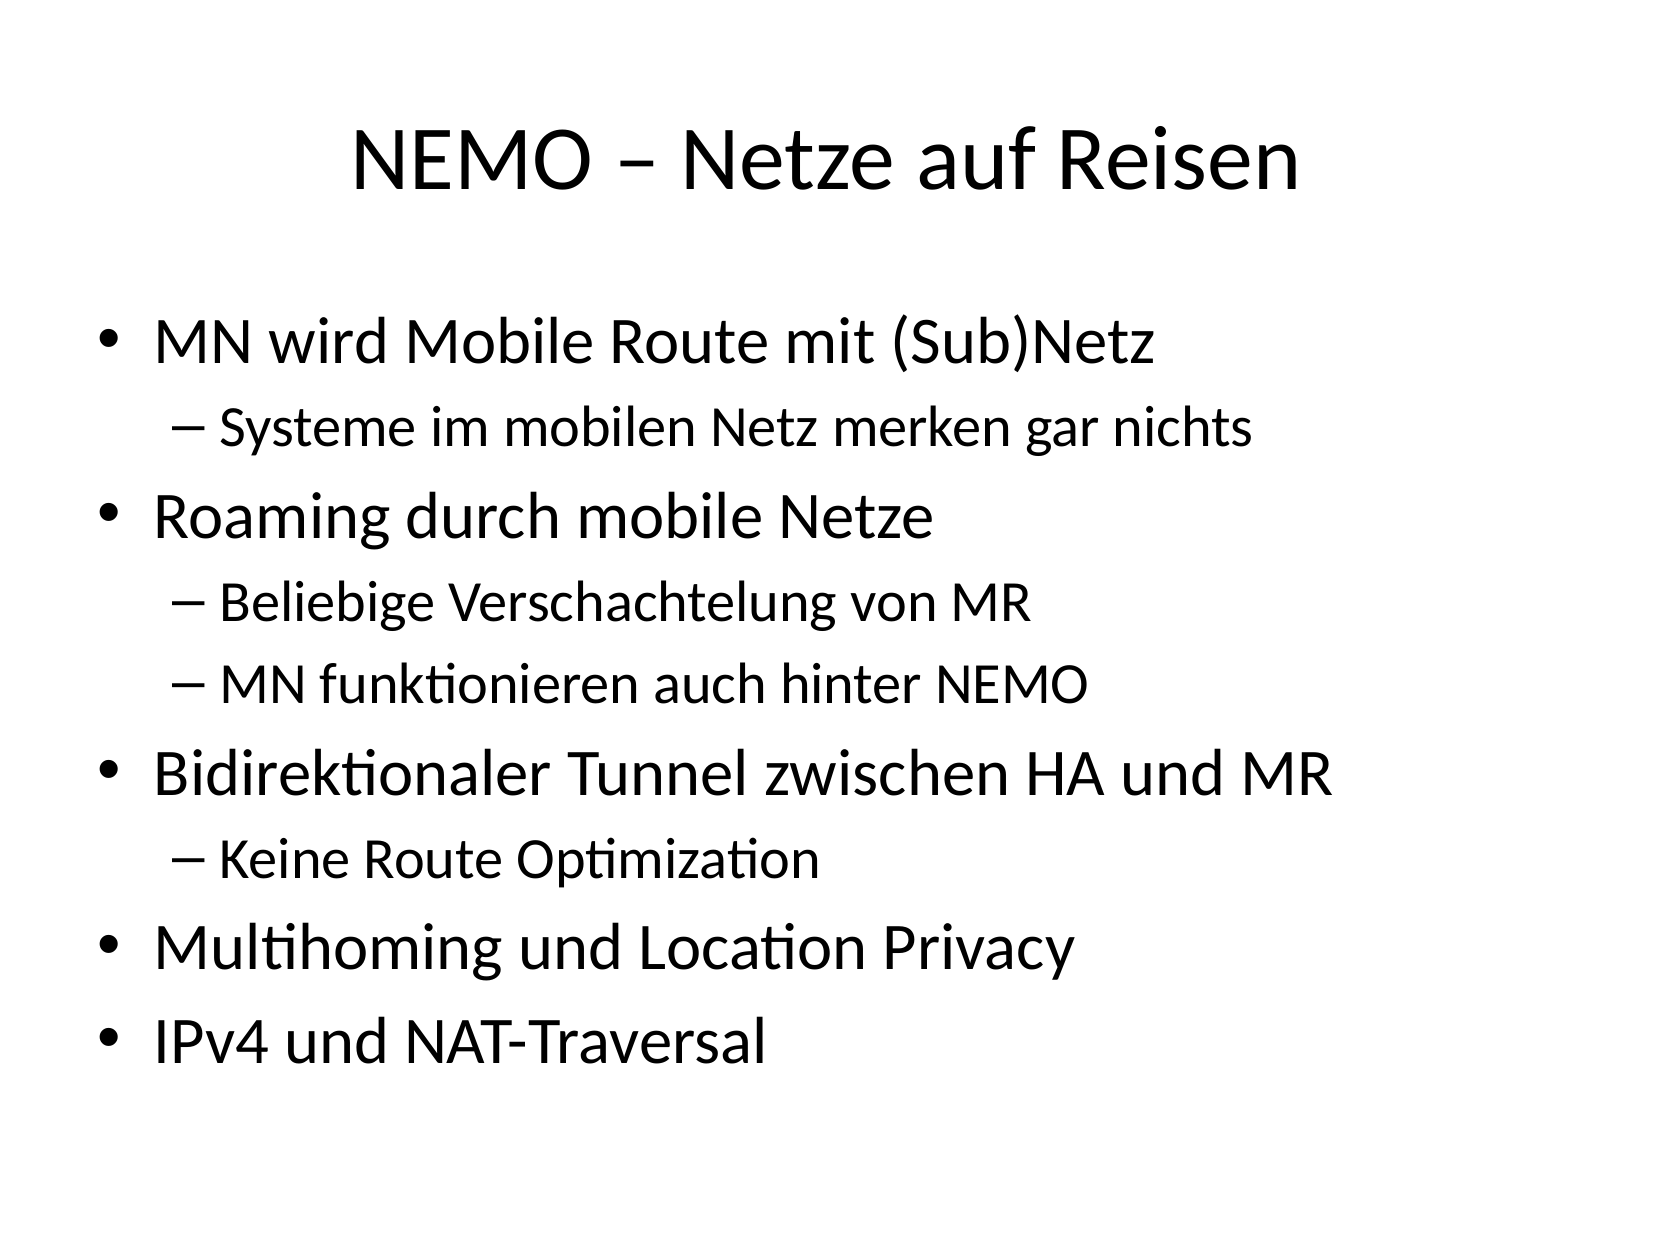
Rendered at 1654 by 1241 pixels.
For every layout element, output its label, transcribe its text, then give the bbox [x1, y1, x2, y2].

list MN wird Mobile Route mit (Sub)Netz Systeme im mobilen Netz merken gar nichts Roaming durch mobile Netze Beliebige Verschachtelung von MR MN funktionieren auch hinter NEMO Bidirektionaler Tunnel zwischen HA und MR Keine Route Optimization Multihoming und Location Privacy IPv4 und NAT-Traversal [82, 289, 1571, 1108]
title NEMO – Netze auf Reisen [82, 49, 1571, 257]
